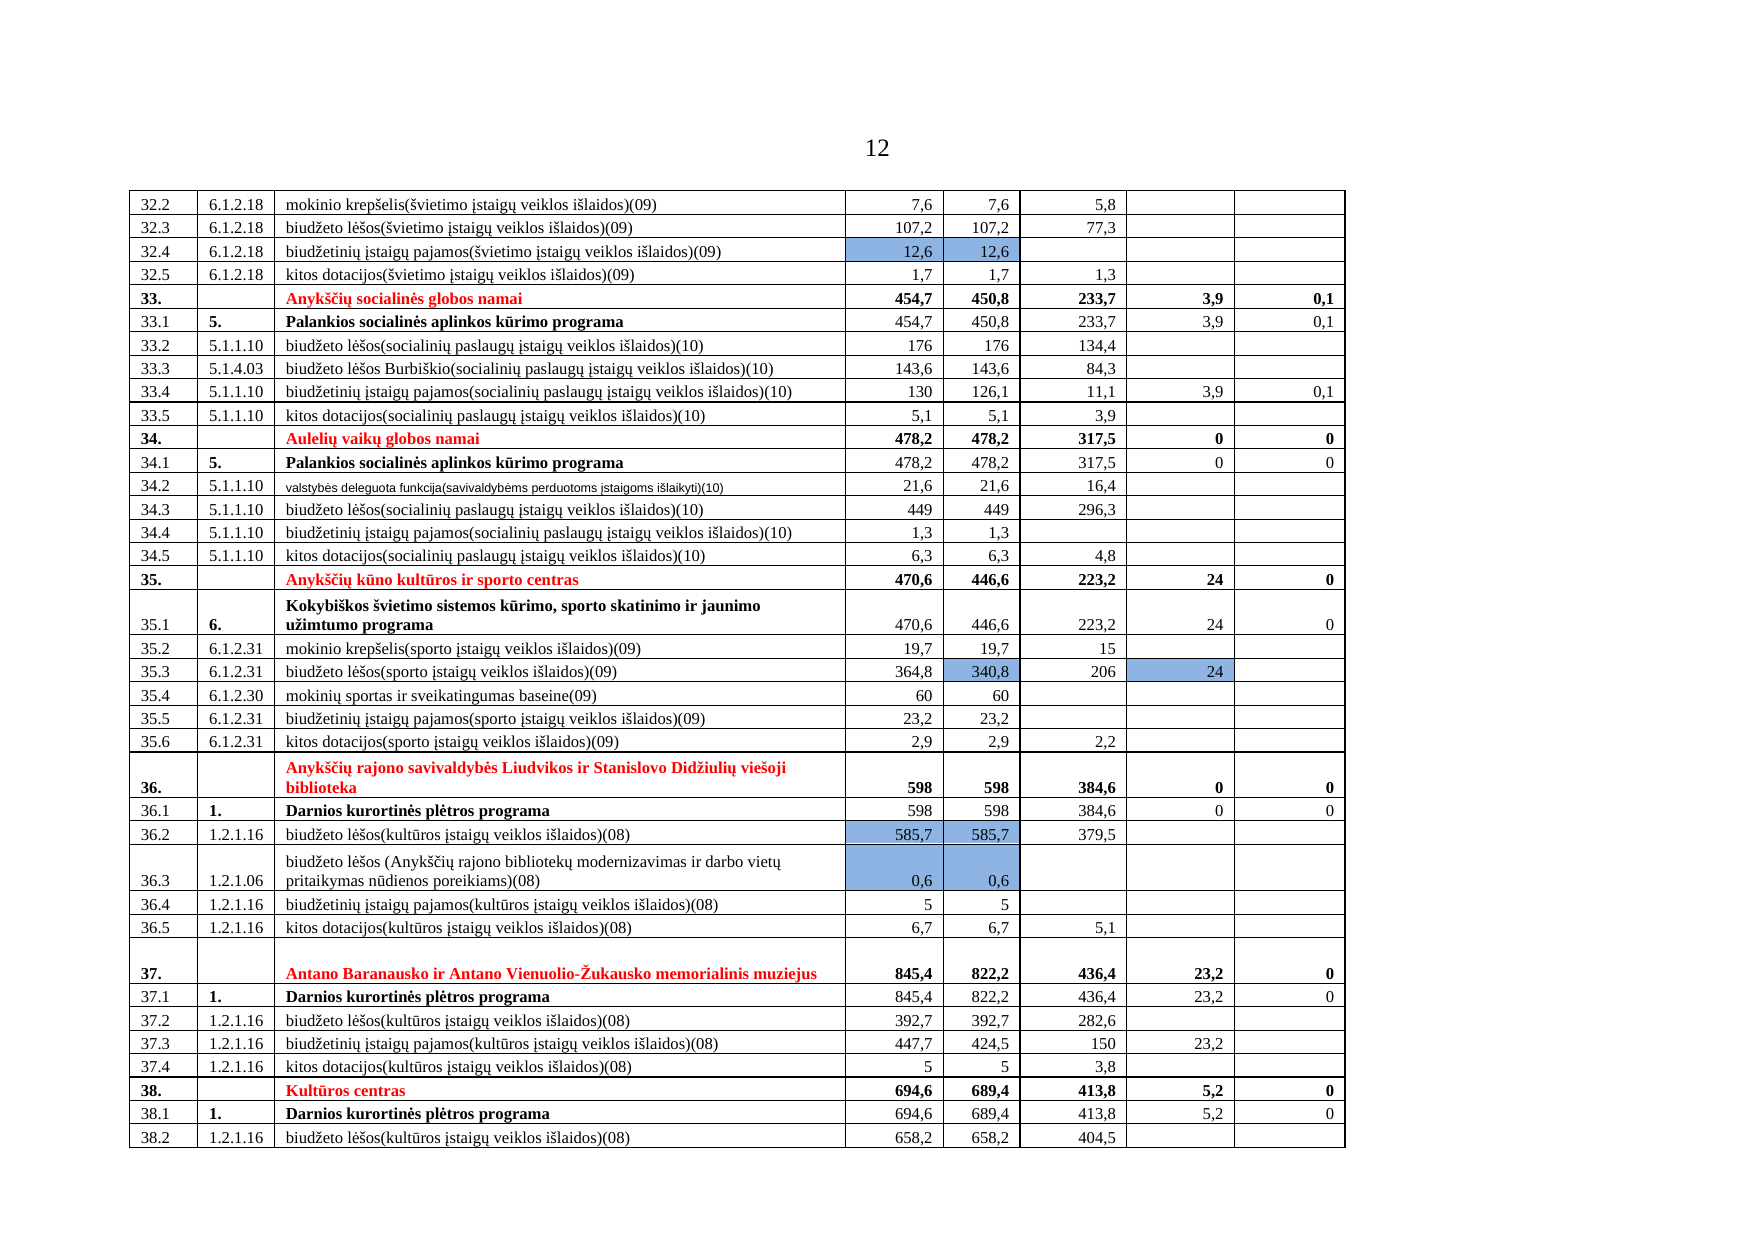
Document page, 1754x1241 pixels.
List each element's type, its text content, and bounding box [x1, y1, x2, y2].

table_cell 1.2.1.16 [198, 821, 274, 843]
table_cell 0,6 [944, 845, 1019, 890]
table_cell 598 [846, 798, 943, 820]
table_cell kitos dotacijos(socialinių paslaugų įstaigų veiklos išlaidos)(10) [275, 543, 845, 565]
table_cell [1235, 356, 1344, 378]
table_cell 34.5 [130, 543, 197, 565]
table_cell 447,7 [846, 1031, 943, 1053]
table_cell 384,6 [1021, 753, 1126, 797]
table_cell 2,9 [846, 729, 943, 751]
table_cell 1,3 [1021, 262, 1126, 284]
table_cell [1127, 682, 1234, 704]
table_cell 689,4 [944, 1101, 1019, 1123]
table_cell 176 [846, 332, 943, 354]
table_cell 35.3 [130, 659, 197, 681]
table_cell biudžetinių įstaigų pajamos(socialinių paslaugų įstaigų veiklos išlaidos)(10) [275, 379, 845, 401]
table_cell 233,7 [1021, 309, 1126, 331]
table_cell 1.2.1.06 [198, 845, 274, 890]
table_cell [1127, 332, 1234, 354]
table_cell 32.5 [130, 262, 197, 284]
table_cell [1235, 1007, 1344, 1029]
table_cell 0 [1127, 753, 1234, 797]
table_cell 6.1.2.31 [198, 706, 274, 728]
table_cell 38.1 [130, 1101, 197, 1123]
table_cell 6.1.2.31 [198, 635, 274, 658]
table_cell 5,1 [1021, 915, 1126, 937]
table_cell 1,7 [846, 262, 943, 284]
table_cell 689,4 [944, 1078, 1019, 1100]
table_cell 446,6 [944, 590, 1019, 634]
table_cell mokinių sportas ir sveikatingumas baseine(09) [275, 682, 845, 704]
table_cell 436,4 [1021, 984, 1126, 1006]
table_cell [1127, 891, 1234, 914]
table_cell kitos dotacijos(kultūros įstaigų veiklos išlaidos)(08) [275, 915, 845, 937]
table_cell [1021, 238, 1126, 261]
table_cell 5.1.4.03 [198, 356, 274, 378]
table_cell [1235, 729, 1344, 751]
table_cell 822,2 [944, 984, 1019, 1006]
table_cell Anykščių socialinės globos namai [275, 285, 845, 308]
table_cell Kultūros centras [275, 1078, 845, 1100]
table_cell 450,8 [944, 309, 1019, 331]
table_cell 23,2 [1127, 1031, 1234, 1053]
table_cell 317,5 [1021, 426, 1126, 448]
table_cell 454,7 [846, 285, 943, 308]
table_cell 0 [1127, 426, 1234, 448]
table_cell 585,7 [846, 821, 943, 843]
table_cell 35. [130, 566, 197, 589]
table_cell 470,6 [846, 566, 943, 589]
table_cell 694,6 [846, 1078, 943, 1100]
table_cell 24 [1127, 659, 1234, 681]
table_cell 35.4 [130, 682, 197, 704]
table_cell 134,4 [1021, 332, 1126, 354]
table_cell 822,2 [944, 938, 1019, 983]
table_cell 23,2 [1127, 938, 1234, 983]
table_cell 3,9 [1127, 379, 1234, 401]
table_cell 143,6 [846, 356, 943, 378]
table_cell 340,8 [944, 659, 1019, 681]
table_cell 1.2.1.16 [198, 891, 274, 914]
table_cell 35.2 [130, 635, 197, 658]
table_cell 0 [1235, 938, 1344, 983]
table_cell Darnios kurortinės plėtros programa [275, 1101, 845, 1123]
table_cell 6.1.2.18 [198, 238, 274, 261]
table_cell 6,7 [846, 915, 943, 937]
table_cell biudžeto lėšos(kultūros įstaigų veiklos išlaidos)(08) [275, 821, 845, 843]
table_cell 0 [1235, 590, 1344, 634]
table_cell 5 [846, 891, 943, 914]
table_cell 0,1 [1235, 379, 1344, 401]
table_cell 60 [944, 682, 1019, 704]
table_cell [1235, 520, 1344, 542]
table_cell 11,1 [1021, 379, 1126, 401]
table_cell [1235, 262, 1344, 284]
table_cell [1021, 706, 1126, 728]
table_cell 0 [1235, 798, 1344, 820]
table_cell 7,6 [944, 191, 1019, 214]
table_cell biudžeto lėšos(kultūros įstaigų veiklos išlaidos)(08) [275, 1007, 845, 1029]
table_cell 450,8 [944, 285, 1019, 308]
table_cell 6.1.2.30 [198, 682, 274, 704]
table_cell kitos dotacijos(švietimo įstaigų veiklos išlaidos)(09) [275, 262, 845, 284]
table_cell 470,6 [846, 590, 943, 634]
table_cell 6,3 [846, 543, 943, 565]
table_cell 23,2 [1127, 984, 1234, 1006]
table_cell Palankios socialinės aplinkos kūrimo programa [275, 449, 845, 472]
table_cell [1127, 706, 1234, 728]
table_cell 0 [1235, 753, 1344, 797]
table_cell 107,2 [944, 215, 1019, 237]
table_cell [1127, 473, 1234, 495]
table_cell 598 [846, 753, 943, 797]
table_cell [1235, 543, 1344, 565]
table_cell 33.5 [130, 403, 197, 425]
table_cell [1235, 403, 1344, 425]
table_cell 379,5 [1021, 821, 1126, 843]
table_cell 1.2.1.16 [198, 1124, 274, 1147]
table_cell 598 [944, 753, 1019, 797]
table_cell 449 [846, 496, 943, 518]
table_cell [1235, 682, 1344, 704]
table_cell 0,6 [846, 845, 943, 890]
table_cell [1235, 706, 1344, 728]
table_cell 36.3 [130, 845, 197, 890]
table_cell biudžetinių įstaigų pajamos(kultūros įstaigų veiklos išlaidos)(08) [275, 1031, 845, 1053]
table_cell 33.2 [130, 332, 197, 354]
table_cell 424,5 [944, 1031, 1019, 1053]
table_cell [1127, 635, 1234, 658]
table_cell [198, 566, 274, 589]
table_cell 392,7 [846, 1007, 943, 1029]
table_cell 150 [1021, 1031, 1126, 1053]
table_cell valstybės deleguota funkcija(savivaldybėms perduotoms įstaigoms išlaikyti)(10) [275, 473, 845, 495]
table_cell 38.2 [130, 1124, 197, 1147]
table_cell 24 [1127, 590, 1234, 634]
table_cell 1. [198, 984, 274, 1006]
table_cell 392,7 [944, 1007, 1019, 1029]
table_cell biudžeto lėšos(švietimo įstaigų veiklos išlaidos)(09) [275, 215, 845, 237]
table_cell 404,5 [1021, 1124, 1126, 1147]
table_cell biudžeto lėšos(socialinių paslaugų įstaigų veiklos išlaidos)(10) [275, 496, 845, 518]
table_cell [1127, 915, 1234, 937]
table_cell 12,6 [944, 238, 1019, 261]
table_cell 15 [1021, 635, 1126, 658]
table_cell 6.1.2.18 [198, 262, 274, 284]
table_cell 5,2 [1127, 1078, 1234, 1100]
table_cell 478,2 [944, 426, 1019, 448]
table_cell 658,2 [846, 1124, 943, 1147]
table_cell 21,6 [944, 473, 1019, 495]
table_cell biudžetinių įstaigų pajamos(socialinių paslaugų įstaigų veiklos išlaidos)(10) [275, 520, 845, 542]
table_cell Aulelių vaikų globos namai [275, 426, 845, 448]
table_cell [1021, 845, 1126, 890]
table_cell 32.3 [130, 215, 197, 237]
table_cell 38. [130, 1078, 197, 1100]
table_cell [198, 753, 274, 797]
table_cell 1.2.1.16 [198, 1007, 274, 1029]
table_cell 585,7 [944, 821, 1019, 843]
table_cell 60 [846, 682, 943, 704]
table_cell 0 [1235, 984, 1344, 1006]
table_cell 5 [944, 1054, 1019, 1076]
table_cell 1.2.1.16 [198, 915, 274, 937]
table_cell 296,3 [1021, 496, 1126, 518]
table_cell 5.1.1.10 [198, 473, 274, 495]
table_cell 3,9 [1021, 403, 1126, 425]
table_cell [1127, 191, 1234, 214]
table_cell 37.3 [130, 1031, 197, 1053]
table_cell 1.2.1.16 [198, 1054, 274, 1076]
table_cell 1. [198, 798, 274, 820]
table_cell [1127, 1007, 1234, 1029]
table_cell Antano Baranausko ir Antano Vienuolio-Žukausko memorialinis muziejus [275, 938, 845, 983]
table_cell 34.2 [130, 473, 197, 495]
table_cell 5,2 [1127, 1101, 1234, 1123]
table_cell [1127, 543, 1234, 565]
table_cell 5.1.1.10 [198, 496, 274, 518]
table_cell 37. [130, 938, 197, 983]
table_cell 33.3 [130, 356, 197, 378]
table_cell 4,8 [1021, 543, 1126, 565]
table_cell 6. [198, 590, 274, 634]
table_cell 478,2 [944, 449, 1019, 472]
table_cell 317,5 [1021, 449, 1126, 472]
table_cell 32.2 [130, 191, 197, 214]
table_cell 5. [198, 449, 274, 472]
table_cell [1235, 238, 1344, 261]
table_cell 77,3 [1021, 215, 1126, 237]
table_cell [1235, 191, 1344, 214]
table_cell 23,2 [944, 706, 1019, 728]
table_cell 478,2 [846, 426, 943, 448]
table_cell 0 [1235, 449, 1344, 472]
table_cell 34.3 [130, 496, 197, 518]
table_cell 0 [1235, 1078, 1344, 1100]
table_cell 23,2 [846, 706, 943, 728]
table_cell 12,6 [846, 238, 943, 261]
table_cell [1127, 729, 1234, 751]
table_cell 36.1 [130, 798, 197, 820]
table_cell 6,7 [944, 915, 1019, 937]
table_cell 37.4 [130, 1054, 197, 1076]
table_cell 36.5 [130, 915, 197, 937]
table_cell 0 [1235, 426, 1344, 448]
table_cell [1127, 496, 1234, 518]
table_cell 21,6 [846, 473, 943, 495]
table_cell 7,6 [846, 191, 943, 214]
table_cell 0 [1235, 1101, 1344, 1123]
table_cell 5 [846, 1054, 943, 1076]
table_cell [198, 1078, 274, 1100]
table_cell 34. [130, 426, 197, 448]
table_cell 6.1.2.18 [198, 191, 274, 214]
table_cell 34.1 [130, 449, 197, 472]
table_cell 449 [944, 496, 1019, 518]
table_cell Anykščių kūno kultūros ir sporto centras [275, 566, 845, 589]
table_cell 37.1 [130, 984, 197, 1006]
table_cell 233,7 [1021, 285, 1126, 308]
table_cell 32.4 [130, 238, 197, 261]
table_cell [1127, 238, 1234, 261]
table_cell kitos dotacijos(socialinių paslaugų įstaigų veiklos išlaidos)(10) [275, 403, 845, 425]
table_cell 19,7 [944, 635, 1019, 658]
table_cell Darnios kurortinės plėtros programa [275, 798, 845, 820]
table_cell Anykščių rajono savivaldybės Liudvikos ir Stanislovo Didžiulių viešoji biblioteka [275, 753, 845, 797]
table_cell [1127, 821, 1234, 843]
table_cell 206 [1021, 659, 1126, 681]
table_cell biudžeto lėšos (Anykščių rajono bibliotekų modernizavimas ir darbo vietų pritaikymas nūdienos poreikiams)(08) [275, 845, 845, 890]
table_cell [1127, 403, 1234, 425]
table_cell 35.5 [130, 706, 197, 728]
table_cell 5,8 [1021, 191, 1126, 214]
table_cell 1.2.1.16 [198, 1031, 274, 1053]
table_cell 478,2 [846, 449, 943, 472]
table_cell biudžeto lėšos(sporto įstaigų veiklos išlaidos)(09) [275, 659, 845, 681]
table_cell 0 [1235, 566, 1344, 589]
table_cell biudžeto lėšos(socialinių paslaugų įstaigų veiklos išlaidos)(10) [275, 332, 845, 354]
table_cell 2,2 [1021, 729, 1126, 751]
table_cell 24 [1127, 566, 1234, 589]
table_cell kitos dotacijos(kultūros įstaigų veiklos išlaidos)(08) [275, 1054, 845, 1076]
table_cell 598 [944, 798, 1019, 820]
table_cell kitos dotacijos(sporto įstaigų veiklos išlaidos)(09) [275, 729, 845, 751]
table_cell 35.1 [130, 590, 197, 634]
table_cell 107,2 [846, 215, 943, 237]
table_cell 6.1.2.18 [198, 215, 274, 237]
table_cell mokinio krepšelis(sporto įstaigų veiklos išlaidos)(09) [275, 635, 845, 658]
table_cell 6.1.2.31 [198, 729, 274, 751]
table_cell 5.1.1.10 [198, 332, 274, 354]
table_cell 0 [1127, 798, 1234, 820]
table_cell 364,8 [846, 659, 943, 681]
table_cell biudžeto lėšos Burbiškio(socialinių paslaugų įstaigų veiklos išlaidos)(10) [275, 356, 845, 378]
table_cell [1235, 659, 1344, 681]
table_cell 19,7 [846, 635, 943, 658]
table_cell 5.1.1.10 [198, 379, 274, 401]
table_cell 446,6 [944, 566, 1019, 589]
table_cell [198, 938, 274, 983]
table_cell [1021, 520, 1126, 542]
table_cell [1127, 1124, 1234, 1147]
table_cell 658,2 [944, 1124, 1019, 1147]
table_cell [1235, 891, 1344, 914]
table_cell 5,1 [846, 403, 943, 425]
table_cell 1,3 [944, 520, 1019, 542]
table_cell [1021, 682, 1126, 704]
table_cell 84,3 [1021, 356, 1126, 378]
table_cell 1. [198, 1101, 274, 1123]
table_cell Darnios kurortinės plėtros programa [275, 984, 845, 1006]
table_cell 413,8 [1021, 1078, 1126, 1100]
table_cell 33.4 [130, 379, 197, 401]
table_cell 454,7 [846, 309, 943, 331]
table_cell 176 [944, 332, 1019, 354]
table_cell [198, 285, 274, 308]
table_cell Palankios socialinės aplinkos kūrimo programa [275, 309, 845, 331]
table_cell [1235, 1054, 1344, 1076]
table_cell 36.2 [130, 821, 197, 843]
table_cell biudžeto lėšos(kultūros įstaigų veiklos išlaidos)(08) [275, 1124, 845, 1147]
table_cell 5.1.1.10 [198, 403, 274, 425]
table_cell 223,2 [1021, 566, 1126, 589]
table_cell [1127, 215, 1234, 237]
table_cell 126,1 [944, 379, 1019, 401]
table_cell 35.6 [130, 729, 197, 751]
table_cell 384,6 [1021, 798, 1126, 820]
table_cell biudžetinių įstaigų pajamos(kultūros įstaigų veiklos išlaidos)(08) [275, 891, 845, 914]
table_cell 436,4 [1021, 938, 1126, 983]
table_cell 6,3 [944, 543, 1019, 565]
table_cell Kokybiškos švietimo sistemos kūrimo, sporto skatinimo ir jaunimo užimtumo programa [275, 590, 845, 634]
table_cell [198, 426, 274, 448]
table_cell 6.1.2.31 [198, 659, 274, 681]
table_cell 845,4 [846, 938, 943, 983]
table_cell [1235, 821, 1344, 843]
table_cell 5. [198, 309, 274, 331]
table_cell 34.4 [130, 520, 197, 542]
table_cell [1235, 635, 1344, 658]
table_cell 143,6 [944, 356, 1019, 378]
table_cell [1235, 332, 1344, 354]
table_cell 413,8 [1021, 1101, 1126, 1123]
table_cell [1235, 845, 1344, 890]
table_cell 36. [130, 753, 197, 797]
table_cell [1127, 1054, 1234, 1076]
table_cell [1021, 891, 1126, 914]
table_cell biudžetinių įstaigų pajamos(švietimo įstaigų veiklos išlaidos)(09) [275, 238, 845, 261]
table_cell biudžetinių įstaigų pajamos(sporto įstaigų veiklos išlaidos)(09) [275, 706, 845, 728]
table_cell [1127, 356, 1234, 378]
table_cell 282,6 [1021, 1007, 1126, 1029]
table_cell 1,3 [846, 520, 943, 542]
table_cell 3,9 [1127, 285, 1234, 308]
table_cell 33.1 [130, 309, 197, 331]
table_cell 33. [130, 285, 197, 308]
table_cell 5.1.1.10 [198, 543, 274, 565]
table_cell [1235, 473, 1344, 495]
table_cell mokinio krepšelis(švietimo įstaigų veiklos išlaidos)(09) [275, 191, 845, 214]
table_cell [1235, 1124, 1344, 1147]
table_cell 5 [944, 891, 1019, 914]
table_cell [1235, 915, 1344, 937]
table_cell 16,4 [1021, 473, 1126, 495]
table_cell 3,9 [1127, 309, 1234, 331]
table_cell 845,4 [846, 984, 943, 1006]
table_cell 0 [1127, 449, 1234, 472]
table_cell 694,6 [846, 1101, 943, 1123]
table_cell 223,2 [1021, 590, 1126, 634]
table_cell [1127, 520, 1234, 542]
table_cell 0,1 [1235, 309, 1344, 331]
table_cell 36.4 [130, 891, 197, 914]
table_cell [1127, 845, 1234, 890]
table_cell 1,7 [944, 262, 1019, 284]
table_cell 3,8 [1021, 1054, 1126, 1076]
table_cell [1235, 215, 1344, 237]
table_cell 130 [846, 379, 943, 401]
table_cell [1127, 262, 1234, 284]
table_cell [1235, 1031, 1344, 1053]
table_cell 0,1 [1235, 285, 1344, 308]
table_cell [1235, 496, 1344, 518]
table_cell 5,1 [944, 403, 1019, 425]
table_cell 37.2 [130, 1007, 197, 1029]
table_cell 5.1.1.10 [198, 520, 274, 542]
table_cell 2,9 [944, 729, 1019, 751]
